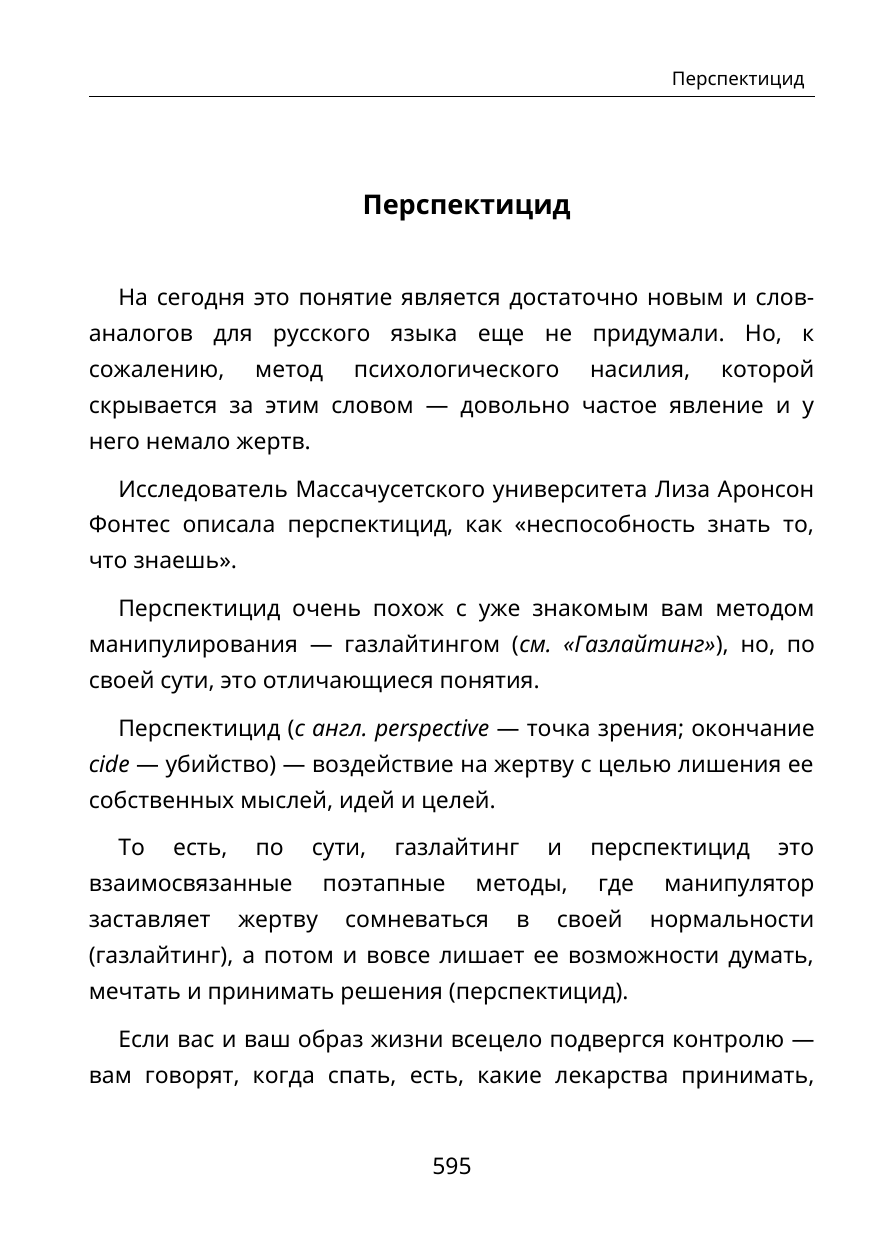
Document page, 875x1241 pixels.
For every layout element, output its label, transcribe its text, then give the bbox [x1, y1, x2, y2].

text Перспектицид очень похож с уже знакомым вам методом манипулирования — газлайтингом (см. «Газлайтинг»), но, по своей сути, это отличающиеся понятия. [88, 592, 815, 695]
text То есть, по сути, газлайтинг и перспектицид это взаимосвязанные поэтапные методы, где манипулятор заставляет жертву сомневаться в своей нормальности (газлайтинг), а потом и вовсе лишает ее возможности думать, мечтать и принимать решения (перспектицид). [88, 831, 815, 1006]
text На сегодня это понятие является достаточно новым и слов-аналогов для русского языка еще не придумали. Но, к сожалению, метод психологического насилия, которой скрывается за этим словом — довольно частое явление и у него немало жертв. [88, 281, 815, 456]
text Перспектицид (с англ. perspective — точка зрения; окончание cide — убийство) — воздействие на жертву с целью лишения ее собственных мыслей, идей и целей. [88, 712, 815, 815]
text Если вас и ваш образ жизни всецело подвергся контролю — вам говорят, когда спать, есть, какие лекарства принимать, [88, 1023, 815, 1090]
subtitle Перспектицид [88, 185, 815, 222]
text Исследователь Массачусетского университета Лиза Аронсон Фонтес описала перспектицид, как «неспособность знать то, что знаешь». [88, 472, 815, 576]
